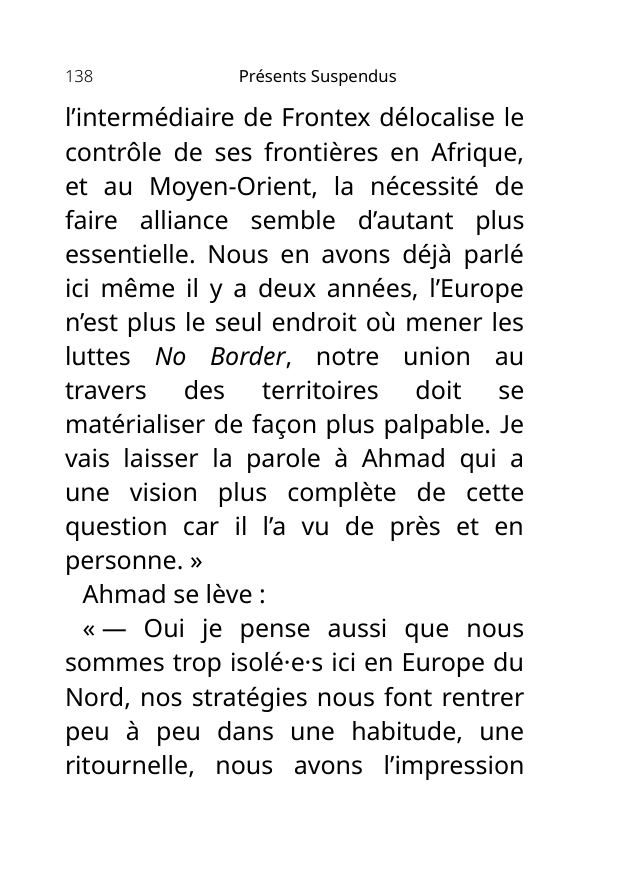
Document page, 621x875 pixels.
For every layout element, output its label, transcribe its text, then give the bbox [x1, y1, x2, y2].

text Ahmad se lève : [65, 577, 524, 611]
text « — Oui je pense aussi que nous sommes trop isolé·e·s ici en Europe du Nord, nos stratégies nous font rentrer peu à peu dans une habitude, une ritournelle, nous avons l’impression [65, 611, 524, 781]
text l’intermédiaire de Frontex délocalise le contrôle de ses frontières en Afrique, et au Moyen-Orient, la nécessité de faire alliance semble d’autant plus essentielle. Nous en avons déjà parlé ici même il y a deux années, l’Europe n’est plus le seul endroit où mener les luttes No Border, notre union au travers des territoires doit se matérialiser de façon plus palpable. Je vais laisser la parole à Ahmad qui a une vision plus complète de cette question car il l’a vu de près et en personne. » [65, 100, 524, 577]
